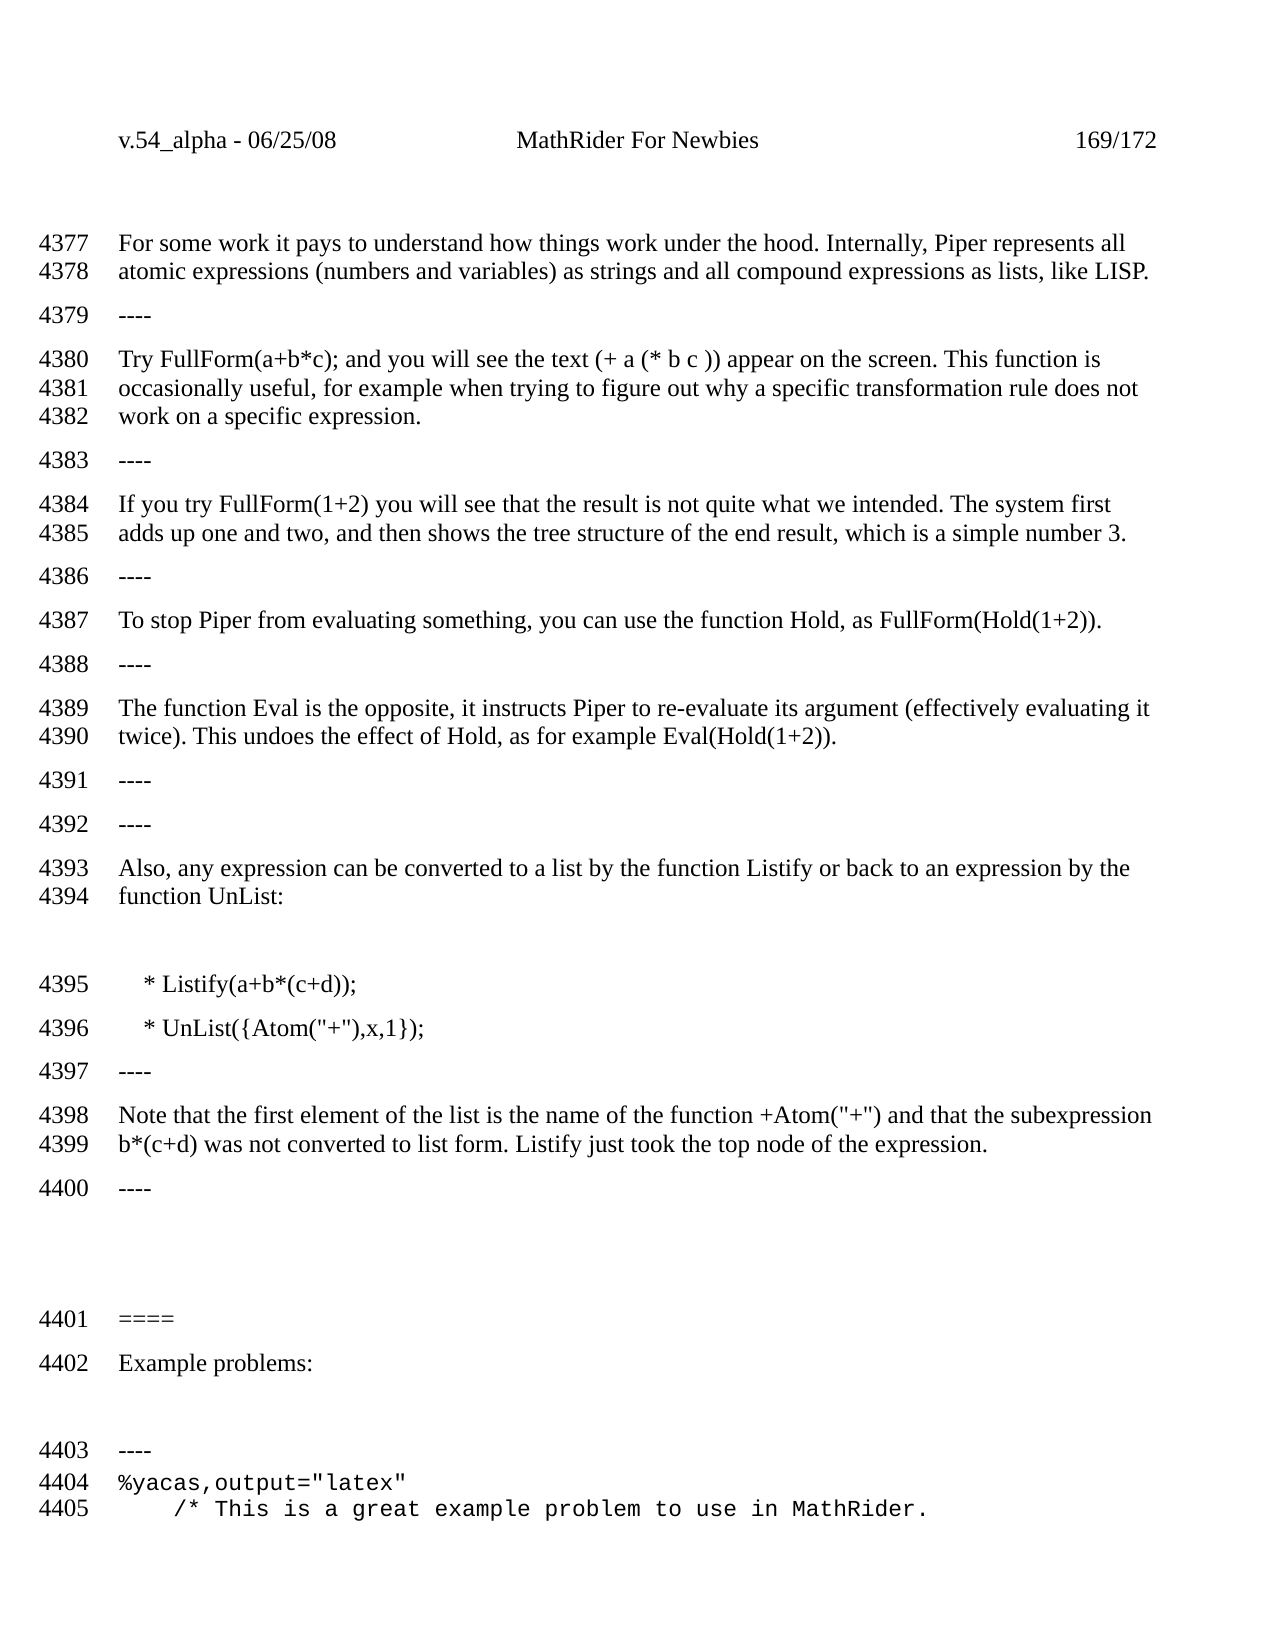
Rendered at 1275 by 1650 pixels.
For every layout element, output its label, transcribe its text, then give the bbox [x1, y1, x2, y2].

text ---- [118, 300, 1157, 329]
text ---- [118, 561, 1157, 590]
text ---- [118, 445, 1157, 474]
text The function Eval is the opposite, it instructs Piper to re-evaluate its argument (effectively evaluating it twice). This undoes the effect of Hold, as for example Eval(Hold(1+2)). [118, 693, 1157, 750]
text * UnList({Atom("+"),x,1}); [118, 1013, 1157, 1041]
text ---- [118, 765, 1157, 794]
text ---- [118, 809, 1157, 838]
text For some work it pays to understand how things work under the hood. Internally, Piper represents all atomic expressions (numbers and variables) as strings and all compound expressions as lists, like LISP. [118, 228, 1157, 285]
text If you try FullForm(1+2) you will see that the result is not quite what we intended. The system first adds up one and two, and then shows the tree structure of the end result, which is a simple number 3. [118, 489, 1157, 546]
text ---- [118, 1435, 1157, 1464]
text Also, any expression can be converted to a list by the function Listify or back to an expression by the function UnList: [118, 853, 1157, 910]
text /* This is a great example problem to use in MathRider. [118, 1497, 1157, 1523]
text To stop Piper from evaluating something, you can use the function Hold, as FullForm(Hold(1+2)). [118, 605, 1157, 634]
text * Listify(a+b*(c+d)); [118, 969, 1157, 998]
text ==== [118, 1304, 1157, 1333]
text Try FullForm(a+b*c); and you will see the text (+ a (* b c )) appear on the screen. This function is occasionally useful, for example when trying to figure out why a specific transformation rule does not work on a specific expression. [118, 344, 1157, 430]
text Note that the first element of the list is the name of the function +Atom("+") and that the subexpression b*(c+d) was not converted to list form. Listify just took the top node of the expression. [118, 1100, 1157, 1158]
text %yacas,output="latex" [118, 1471, 1157, 1497]
text ---- [118, 1173, 1157, 1201]
text Example problems: [118, 1348, 1157, 1376]
text ---- [118, 649, 1157, 678]
text ---- [118, 1056, 1157, 1085]
